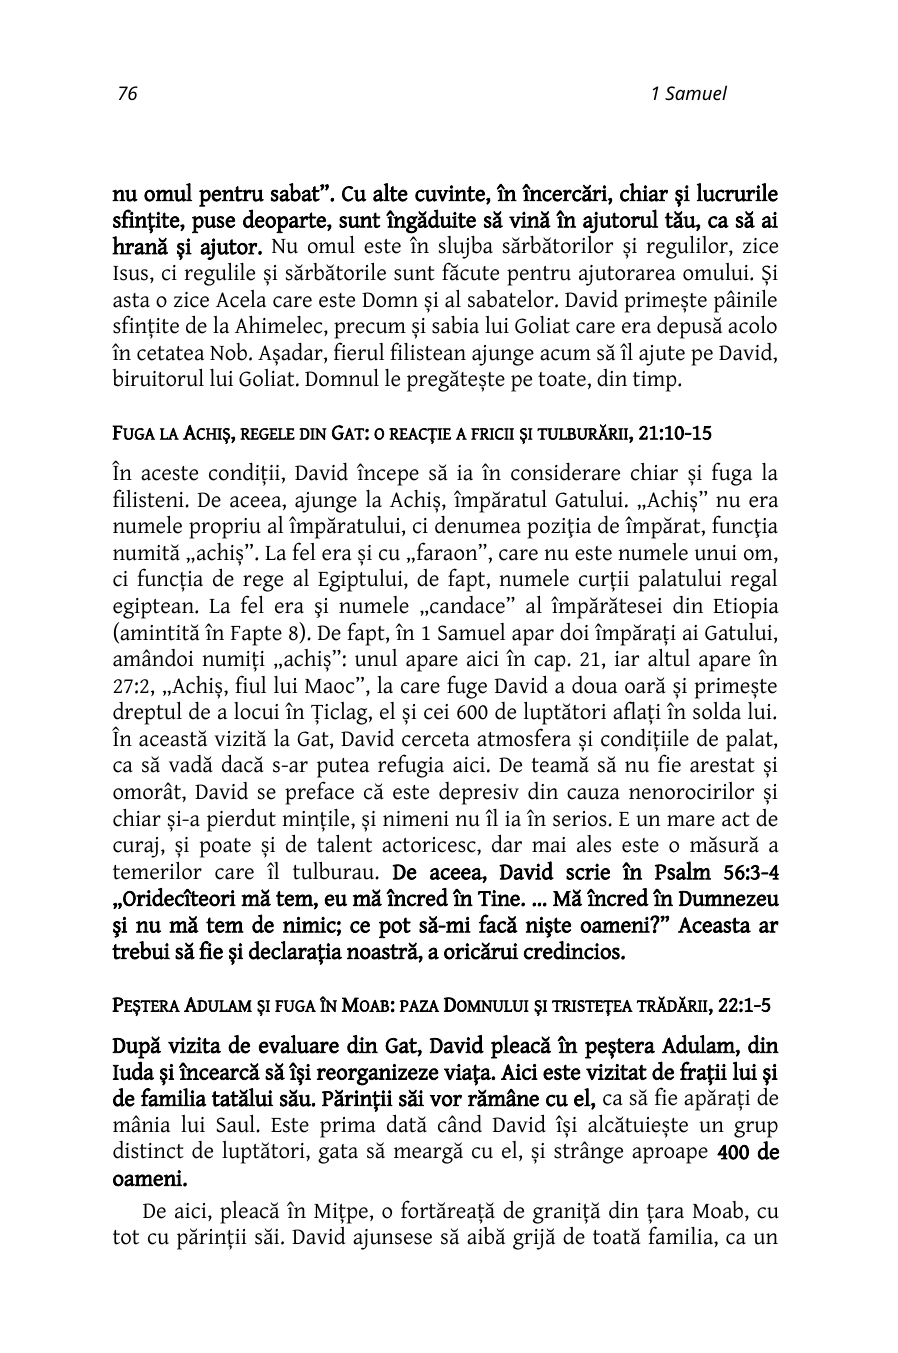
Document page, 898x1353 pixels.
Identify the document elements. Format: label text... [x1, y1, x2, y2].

text În aceste condiții, David începe să ia în considerare chiar și fuga la filisteni. De aceea, ajunge la Achiș, împăratul Gatului. „Achiș” nu era numele propriu al împăratului, ci denumea poziţia de împărat, funcţia numită „achiș”. La fel era și cu „faraon”, care nu este numele unui om, ci funcția de rege al Egiptului, de fapt, numele curții palatului regal egiptean. La fel era şi numele „candace” al împărătesei din Etiopia (amintită în Fapte 8). De fapt, în 1 Samuel apar doi împărați ai Gatului, amândoi numiți „achiș”: unul apare aici în cap. 21, iar altul apare în 27:2, „Achiș, fiul lui Maoc”, la care fuge David a doua oară și primește dreptul de a locui în Țiclag, el și cei 600 de luptători aflați în solda lui. În această vizită la Gat, David cerceta atmosfera și condițiile de palat, ca să vadă dacă s-ar putea refugia aici. De teamă să nu fie arestat și omorât, David se preface că este depresiv din cauza nenorocirilor și chiar și-a pierdut mințile, și nimeni nu îl ia în serios. E un mare act de curaj, și poate și de talent actoricesc, dar mai ales este o măsură a temerilor care îl tulburau. De aceea, David scrie în Psalm 56:3-4 „Oridecîteori mă tem, eu mă încred în Tine. ... Mă încred în Dumnezeu şi nu mă tem de nimic; ce pot să-mi facă nişte oameni?” Aceasta ar trebui să fie și declarația noastră, a oricărui credincios. [112, 460, 779, 965]
subtitle Peștera Adulam și fuga în Moab: paza Domnului și tristețea trădării, 22:1-5 [112, 992, 779, 1017]
text După vizita de evaluare din Gat, David pleacă în peștera Adulam, din Iuda și încearcă să își reorganizeze viața. Aici este vizitat de frații lui și de familia tatălui său. Părinții săi vor rămâne cu el, ca să fie apărați de mânia lui Saul. Este prima dată când David își alcătuiește un grup distinct de luptători, gata să meargă cu el, și strânge aproape 400 de oameni. [112, 1032, 779, 1192]
text De aici, pleacă în Mițpe, o fortăreață de graniță din țara Moab, cu tot cu părinții săi. David ajunsese să aibă grijă de toată familia, ca un [112, 1198, 779, 1251]
text nu omul pentru sabat”. Cu alte cuvinte, în încercări, chiar și lucrurile sfințite, puse deoparte, sunt îngăduite să vină în ajutorul tău, ca să ai hrană și ajutor. Nu omul este în slujba sărbătorilor și regulilor, zice Isus, ci regulile și sărbătorile sunt făcute pentru ajutorarea omului. Și asta o zice Acela care este Domn și al sabatelor. David primește pâinile sfințite de la Ahimelec, precum și sabia lui Goliat care era depusă acolo în cetatea Nob. Așadar, fierul filistean ajunge acum să îl ajute pe David, biruitorul lui Goliat. Domnul le pregătește pe toate, din timp. [112, 181, 779, 393]
subtitle Fuga la Achiș, regele din Gat: o reacție a fricii și tulburării, 21:10-15 [112, 420, 779, 445]
